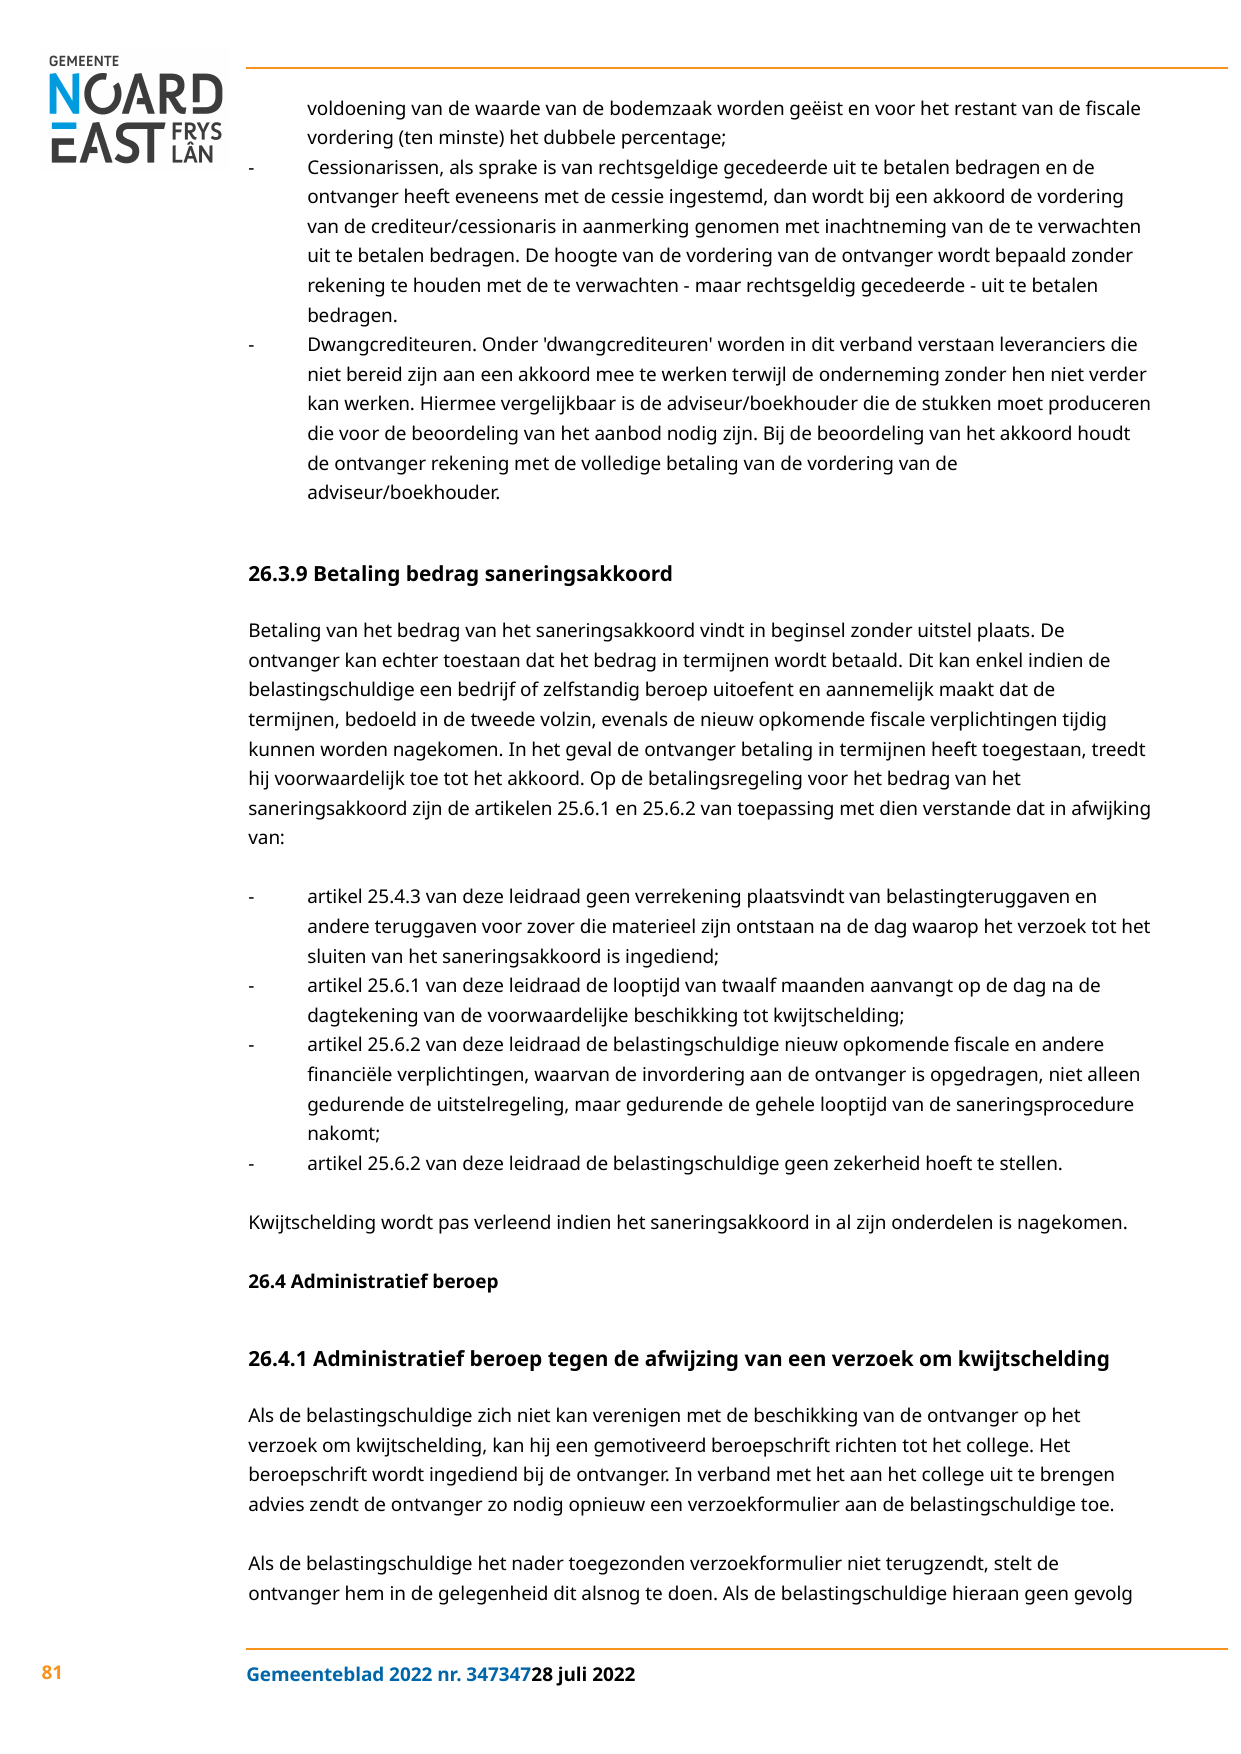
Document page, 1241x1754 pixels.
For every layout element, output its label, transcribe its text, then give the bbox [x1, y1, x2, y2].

list artikel 25.6.2 van deze leidraad de belastingschuldige geen zekerheid hoeft te stellen. [248, 1150, 1152, 1176]
list artikel 25.6.1 van deze leidraad de looptijd van twaalf maanden aanvangt op de dag na de dagtekening van de voorwaardelijke beschikking tot kwijtschelding; [248, 972, 1152, 1028]
text Als de belastingschuldige zich niet kan verenigen met de beschikking van de ontvanger op het verzoek om kwijtschelding, kan hij een gemotiveerd beroepschrift richten tot het college. Het beroepschrift wordt ingediend bij de ontvanger. In verband met het aan het college uit te brengen advies zendt de ontvanger zo nodig opnieuw een verzoekformulier aan de belastingschuldige toe. [248, 1402, 1152, 1517]
text Betaling van het bedrag van het saneringsakkoord vindt in beginsel zonder uitstel plaats. De ontvanger kan echter toestaan dat het bedrag in termijnen wordt betaald. Dit kan enkel indien de belastingschuldige een bedrijf of zelfstandig beroep uitoefent en aannemelijk maakt dat de termijnen, bedoeld in de tweede volzin, evenals de nieuw opkomende fiscale verplichtingen tijdig kunnen worden nagekomen. In het geval de ontvanger betaling in termijnen heeft toegestaan, treedt hij voorwaardelijk toe tot het akkoord. Op de betalingsregeling voor het bedrag van het saneringsakkoord zijn de artikelen 25.6.1 en 25.6.2 van toepassing met dien verstande dat in afwijking van: [248, 617, 1152, 850]
list Cessionarissen, als sprake is van rechtsgeldige gecedeerde uit te betalen bedragen en de ontvanger heeft eveneens met de cessie ingestemd, dan wordt bij een akkoord de vordering van de crediteur/cessionaris in aanmerking genomen met inachtneming van de te verwachten uit te betalen bedragen. De hoogte van de vordering van de ontvanger wordt bepaald zonder rekening te houden met de te verwachten - maar rechtsgeldig gecedeerde - uit te betalen bedragen. [248, 154, 1152, 328]
list artikel 25.6.2 van deze leidraad de belastingschuldige nieuw opkomende fiscale en andere financiële verplichtingen, waarvan de invordering aan de ontvanger is opgedragen, niet alleen gedurende de uitstelregeling, maar gedurende de gehele looptijd van de saneringsprocedure nakomt; [248, 1032, 1152, 1146]
text 26.4.1 Administratief beroep tegen de afwijzing van een verzoek om kwijtschelding [248, 1344, 1152, 1373]
text Kwijtschelding wordt pas verleend indien het saneringsakkoord in al zijn onderdelen is nagekomen. [248, 1209, 1152, 1235]
picture [41, 47, 231, 172]
list voldoening van de waarde van de bodemzaak worden geëist en voor het restant van de fiscale vordering (ten minste) het dubbele percentage; [248, 95, 1152, 150]
text Als de belastingschuldige het nader toegezonden verzoekformulier niet terugzendt, stelt de ontvanger hem in de gelegenheid dit alsnog te doen. Als de belastingschuldige hieraan geen gevolg [248, 1550, 1152, 1606]
list artikel 25.4.3 van deze leidraad geen verrekening plaatsvindt van belastingteruggaven en andere teruggaven voor zover die materieel zijn ontstaan na de dag waarop het verzoek tot het sluiten van het saneringsakkoord is ingediend; [248, 884, 1152, 968]
text 26.4 Administratief beroep [248, 1268, 1152, 1294]
text 26.3.9 Betaling bedrag saneringsakkoord [248, 559, 1152, 588]
list Dwangcrediteuren. Onder 'dwangcrediteuren' worden in dit verband verstaan leveranciers die niet bereid zijn aan een akkoord mee te werken terwijl de onderneming zonder hen niet verder kan werken. Hiermee vergelijkbaar is de adviseur/boekhouder die de stukken moet produceren die voor de beoordeling van het aanbod nodig zijn. Bij de beoordeling van het akkoord houdt de ontvanger rekening met de volledige betaling van de vordering van de adviseur/boekhouder. [248, 331, 1152, 505]
